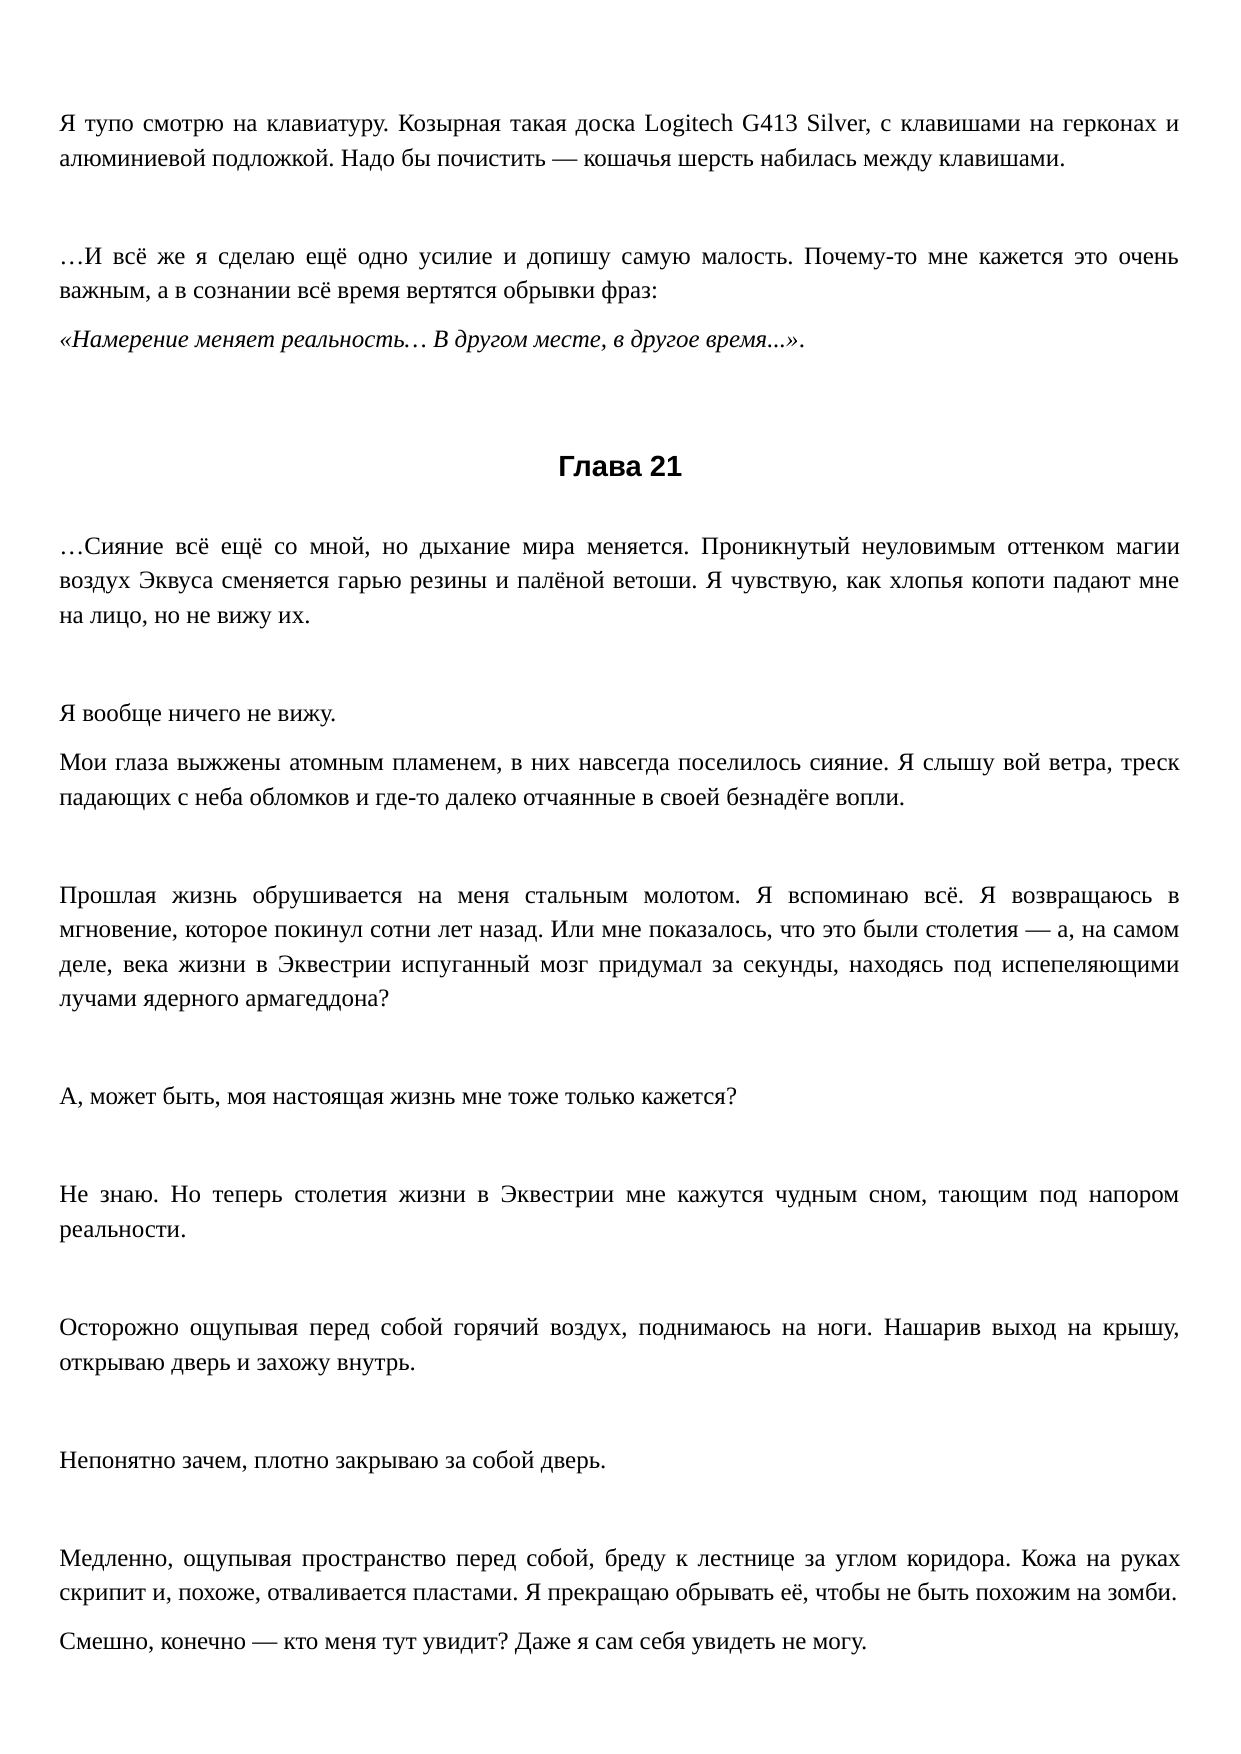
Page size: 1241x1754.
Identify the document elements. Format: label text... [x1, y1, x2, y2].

subtitle Глава 21 [59, 448, 1181, 482]
text Мои глаза выжжены атомным пламенем, в них навсегда поселилось сияние. Я слышу вой ветра, треск падающих с неба обломков и где-то далеко отчаянные в своей безнадёге вопли. [59, 747, 1181, 811]
text …И всё же я сделаю ещё одно усилие и допишу самую малость. Почему-то мне кажется это очень важным, а в сознании всё время вертятся обрывки фраз: [59, 241, 1181, 304]
text Я вообще ничего не вижу. [59, 698, 1181, 727]
text А, может быть, моя настоящая жизнь мне тоже только кажется? [59, 1081, 1181, 1110]
text Осторожно ощупывая перед собой горячий воздух, поднимаюсь на ноги. Нашарив выход на крышу, открываю дверь и захожу внутрь. [59, 1312, 1181, 1375]
text Не знаю. Но теперь столетия жизни в Эквестрии мне кажутся чудным сном, тающим под напором реальности. [59, 1179, 1181, 1243]
text Непонятно зачем, плотно закрываю за собой дверь. [59, 1445, 1181, 1473]
text Смешно, конечно — кто меня тут увидит? Даже я сам себя увидеть не могу. [59, 1626, 1181, 1655]
text «Намерение меняет реальность… В другом месте, в другое время...». [59, 324, 1181, 353]
text Медленно, ощупывая пространство перед собой, бреду к лестнице за углом коридора. Кожа на руках скрипит и, похоже, отваливается пластами. Я прекращаю обрывать её, чтобы не быть похожим на зомби. [59, 1543, 1181, 1606]
text Прошлая жизнь обрушивается на меня стальным молотом. Я вспоминаю всё. Я возвращаюсь в мгновение, которое покинул сотни лет назад. Или мне показалось, что это были столетия — а, на самом деле, века жизни в Эквестрии испуганный мозг придумал за секунды, находясь под испепеляющими лучами ядерного армагеддона? [59, 880, 1181, 1012]
text …Сияние всё ещё со мной, но дыхание мира меняется. Проникнутый неуловимым оттенком магии воздух Эквуса сменяется гарью резины и палёной ветоши. Я чувствую, как хлопья копоти падают мне на лицо, но не вижу их. [59, 531, 1181, 629]
text Я тупо смотрю на клавиатуру. Козырная такая доска Logitech G413 Silver, с клавишами на герконах и алюминиевой подложкой. Надо бы почистить — кошачья шерсть набилась между клавишами. [59, 108, 1181, 171]
